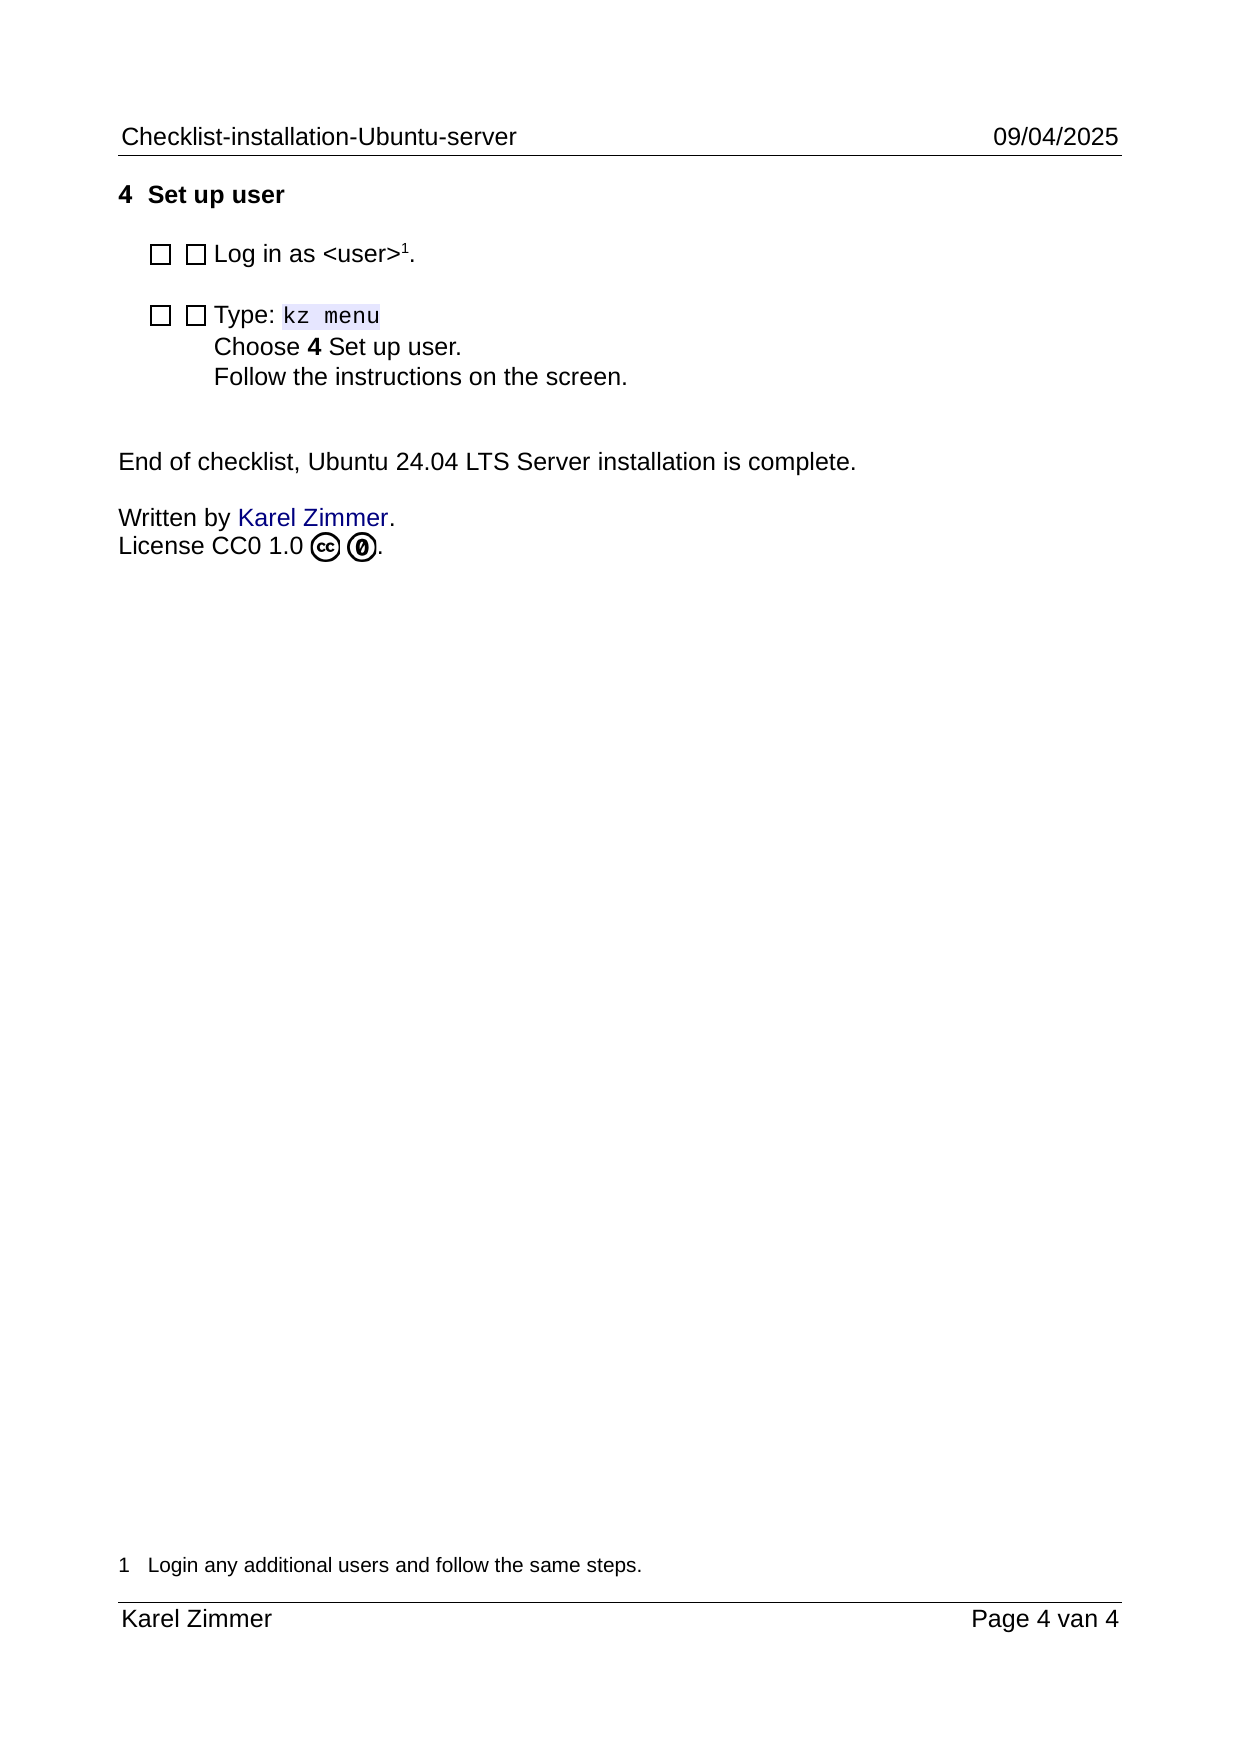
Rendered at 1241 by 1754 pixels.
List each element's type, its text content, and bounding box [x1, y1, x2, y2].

table_cell [118, 332, 142, 362]
table_cell Type: kz menu [213, 300, 1122, 332]
table_cell [118, 362, 142, 392]
table_cell [142, 362, 177, 392]
table_cell [142, 332, 177, 362]
text . [377, 532, 1122, 562]
table_cell [177, 300, 213, 332]
table_cell [118, 269, 142, 300]
text End of checklist, Ubuntu 24.04 LTS Server installation is complete. [118, 448, 1122, 476]
table_cell [142, 300, 177, 332]
table_cell [177, 332, 213, 362]
table_header [142, 239, 177, 269]
picture [310, 532, 340, 562]
table_cell [142, 269, 177, 300]
table_cell [213, 269, 1122, 300]
table_header Log in as <user>. [213, 239, 1122, 269]
table_cell Choose 4 Set up user. [213, 332, 1122, 362]
picture [347, 532, 377, 562]
table_cell [177, 362, 213, 392]
table_header [118, 239, 142, 269]
table_cell Follow the instructions on the screen. [213, 362, 1122, 392]
table_header [177, 239, 213, 269]
text License CC0 1.0 [118, 532, 310, 562]
list Set up user [118, 177, 1122, 211]
text Written by Karel Zimmer. [118, 504, 1122, 532]
table_cell [177, 269, 213, 300]
table_cell [118, 300, 142, 332]
